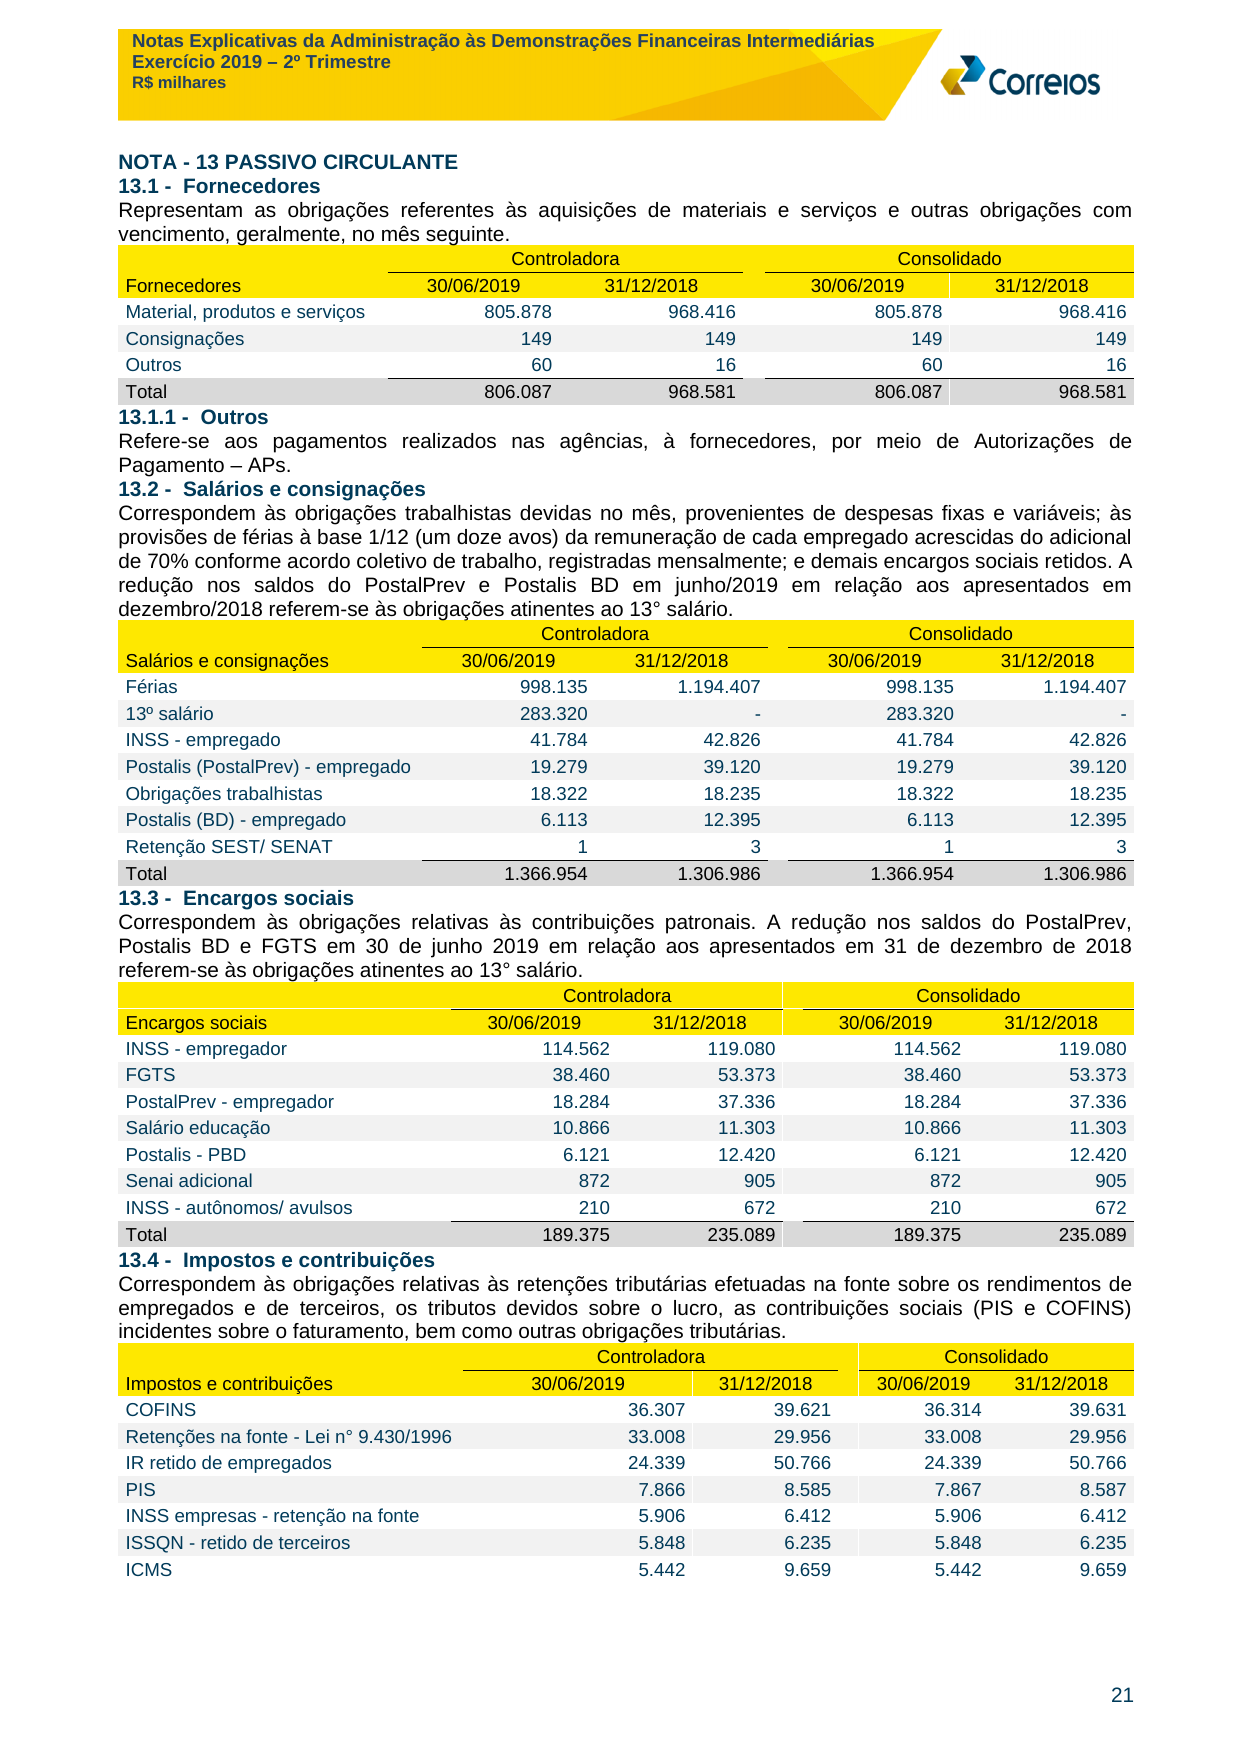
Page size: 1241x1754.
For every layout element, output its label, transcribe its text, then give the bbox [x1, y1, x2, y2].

picture [731, 760, 735, 771]
table_cell 5.906 [463, 1503, 692, 1529]
subtitle Outros [118, 405, 1134, 429]
table_cell - [961, 700, 1134, 727]
table_cell 6.113 [788, 806, 961, 833]
table_cell 18.284 [451, 1088, 617, 1115]
table_cell 37.336 [968, 1088, 1134, 1115]
table_cell 30/06/2019 [388, 273, 559, 298]
table_cell 6.412 [989, 1503, 1134, 1529]
table_cell [743, 325, 765, 352]
table_cell 30/06/2019 [463, 1371, 692, 1396]
table_cell Total [118, 378, 388, 405]
table_cell 18.235 [595, 780, 768, 806]
table_cell - [595, 700, 768, 727]
table_cell 29.956 [693, 1423, 838, 1449]
table_cell [838, 1423, 858, 1449]
table_cell 6.113 [422, 806, 595, 833]
table_cell 11.303 [617, 1115, 782, 1141]
picture [554, 1095, 558, 1106]
table_cell 33.008 [463, 1423, 692, 1449]
table_cell 998.135 [788, 674, 961, 700]
table_cell Postalis (BD) - empregado [118, 806, 422, 833]
table_cell 968.581 [559, 379, 743, 405]
picture [204, 760, 211, 766]
picture [256, 760, 263, 766]
table_cell 24.339 [463, 1450, 692, 1476]
table_cell 672 [968, 1194, 1134, 1221]
table_cell Retenção SEST/ SENAT [118, 833, 422, 859]
table_cell 9.659 [989, 1556, 1134, 1582]
table_cell 283.320 [788, 700, 961, 727]
table_cell Postalis - PBD [118, 1141, 451, 1168]
picture [580, 1148, 584, 1159]
picture [924, 680, 928, 691]
table_cell 36.314 [859, 1396, 989, 1423]
table_cell ISSQN - retido de terceiros [118, 1529, 463, 1556]
picture [705, 813, 709, 824]
picture [127, 680, 136, 693]
table_cell 872 [803, 1168, 968, 1194]
table_cell COFINS [118, 1396, 463, 1423]
table_cell IR retido de empregados [118, 1450, 463, 1476]
table_cell 18.284 [803, 1088, 968, 1115]
table_cell 60 [765, 352, 949, 378]
table_cell 39.621 [693, 1396, 838, 1423]
table_cell 149 [388, 325, 559, 352]
table_cell 41.784 [788, 727, 961, 753]
picture [127, 1095, 134, 1101]
table_header [118, 982, 451, 1008]
picture [321, 840, 332, 853]
table_cell 6.235 [693, 1529, 838, 1556]
text Correspondem às obrigações trabalhistas devidas no mês, provenientes de despesas fixas e variáveis; às provisões de férias à base 1/12 (um doze avos) da remuneração de cada empregado acrescidas do adicional de 70% conforme acordo coletivo de trabalho, registradas mensalmente; e demais encargos sociais retidos. A redução nos saldos do PostalPrev e Postalis BD em junho/2019 em relação aos apresentados em dezembro/2018 referem-se às obrigações atinentes ao 13° salário. [118, 501, 1134, 620]
table_cell [838, 1556, 858, 1582]
table_cell 36.307 [463, 1396, 692, 1423]
table_header Consolidado [765, 245, 1134, 272]
table_cell 9.659 [693, 1556, 838, 1582]
table_cell Fornecedores [118, 272, 388, 298]
table_cell 30/06/2019 [788, 648, 961, 673]
table_cell Impostos e contribuições [118, 1370, 463, 1396]
table_cell INSS - empregador [118, 1035, 451, 1062]
table_cell Salário educação [118, 1115, 451, 1141]
table_cell 39.120 [961, 753, 1134, 780]
picture [554, 1121, 558, 1132]
subtitle Salários e consignações [118, 477, 1134, 501]
table_cell 149 [765, 325, 949, 352]
picture [259, 1101, 263, 1112]
table_cell PostalPrev - empregador [118, 1088, 451, 1115]
table_cell INSS empresas - retenção na fonte [118, 1503, 463, 1529]
picture [179, 1095, 186, 1101]
table_cell 53.373 [968, 1062, 1134, 1088]
table_cell 8.587 [989, 1476, 1134, 1503]
table_cell 24.339 [859, 1450, 989, 1476]
table_cell 968.581 [950, 379, 1134, 405]
table_cell [768, 860, 788, 886]
text Correspondem às obrigações relativas às contribuições patronais. A redução nos saldos do PostalPrev, Postalis BD e FGTS em 30 de junho 2019 em relação aos apresentados em 31 de dezembro de 2018 referem-se às obrigações atinentes ao 13° salário. [118, 910, 1134, 982]
table_cell 806.087 [388, 379, 559, 405]
table_cell 968.416 [559, 299, 743, 325]
table_cell 29.956 [989, 1423, 1134, 1449]
table_cell 149 [950, 325, 1134, 352]
table_cell Postalis (PostalPrev) - empregado [118, 753, 422, 780]
table_cell INSS - autônomos/ avulsos [118, 1194, 451, 1221]
table_cell 30/06/2019 [422, 648, 595, 673]
table_cell PIS [118, 1476, 463, 1503]
table_cell [783, 1062, 803, 1088]
table_cell [768, 674, 788, 700]
table_cell 8.585 [693, 1476, 838, 1503]
picture [895, 1042, 899, 1053]
table_cell Outros [118, 352, 388, 378]
table_cell Material, produtos e serviços [118, 299, 388, 325]
table_cell 189.375 [451, 1222, 617, 1247]
table_cell INSS - empregado [118, 727, 422, 753]
table_cell 1 [788, 833, 961, 859]
table_cell 805.878 [765, 299, 949, 325]
subtitle PASSIVO CIRCULANTE [118, 149, 1134, 173]
picture [127, 813, 134, 819]
table_cell 18.322 [422, 780, 595, 806]
table_cell 31/12/2018 [617, 1010, 782, 1035]
table_cell [743, 378, 765, 405]
table_cell 5.906 [859, 1503, 989, 1529]
text Representam as obrigações referentes às aquisições de materiais e serviços e outras obrigações com vencimento, geralmente, no mês seguinte. [118, 197, 1134, 245]
table_cell 119.080 [617, 1035, 782, 1062]
table_cell [768, 647, 788, 673]
table_cell 19.279 [788, 753, 961, 780]
table_cell [783, 1221, 803, 1247]
table_cell [768, 700, 788, 727]
table_cell 31/12/2018 [968, 1010, 1134, 1035]
picture [185, 1512, 189, 1522]
table_cell [783, 1035, 803, 1062]
table_cell [838, 1476, 858, 1503]
table_header [118, 1343, 463, 1370]
subtitle Impostos e contribuições [118, 1247, 1134, 1271]
table_cell Senai adicional [118, 1168, 451, 1194]
table_cell 11.303 [968, 1115, 1134, 1141]
table_cell 6.121 [803, 1141, 968, 1168]
table_cell 6.235 [989, 1529, 1134, 1556]
table_cell 3 [961, 833, 1134, 859]
table_cell [838, 1396, 858, 1423]
picture [155, 1403, 164, 1416]
table_cell 31/12/2018 [989, 1371, 1134, 1396]
picture [705, 787, 709, 798]
table_cell Encargos sociais [118, 1009, 451, 1035]
picture [184, 335, 188, 345]
table_cell Total [118, 860, 422, 886]
picture [924, 813, 928, 824]
table_header Controladora [451, 982, 782, 1008]
table_cell 10.866 [451, 1115, 617, 1141]
table_cell 6.412 [693, 1503, 838, 1529]
picture [127, 1483, 134, 1489]
table_cell 5.442 [859, 1556, 989, 1582]
table_cell 37.336 [617, 1088, 782, 1115]
table_cell 53.373 [617, 1062, 782, 1088]
table_cell [838, 1503, 858, 1529]
table_header [118, 245, 388, 272]
table_cell 1.194.407 [961, 674, 1134, 700]
table_cell 16 [950, 352, 1134, 378]
table_cell [783, 1141, 803, 1168]
table_cell [783, 1088, 803, 1115]
table_cell 50.766 [989, 1450, 1134, 1476]
table_cell 50.766 [693, 1450, 838, 1476]
table_cell 18.322 [788, 780, 961, 806]
table_cell 210 [803, 1194, 968, 1221]
picture [225, 840, 234, 845]
text Correspondem às obrigações relativas às retenções tributárias efetuadas na fonte sobre os rendimentos de empregados e de terceiros, os tributos devidos sobre o lucro, as contribuições sociais (PIS e COFINS) incidentes sobre o faturamento, bem como outras obrigações tributárias. [118, 1271, 1134, 1343]
table_cell 3 [595, 833, 768, 859]
table_cell 60 [388, 352, 559, 378]
table_cell [783, 1009, 803, 1035]
table_cell 905 [617, 1168, 782, 1194]
picture [146, 707, 153, 714]
table_cell 1 [422, 833, 595, 859]
table_header Controladora [422, 620, 768, 647]
table_cell 30/06/2019 [765, 273, 949, 298]
table_cell [783, 1194, 803, 1221]
table_cell Férias [118, 674, 422, 700]
table_cell 189.375 [803, 1222, 968, 1247]
picture [127, 707, 131, 718]
table_cell Obrigações trabalhistas [118, 780, 422, 806]
table_cell 968.416 [950, 299, 1134, 325]
table_cell 5.442 [463, 1556, 692, 1582]
table_cell [768, 833, 788, 859]
table_cell 998.135 [422, 674, 595, 700]
table_cell 12.420 [617, 1141, 782, 1168]
table_cell 42.826 [595, 727, 768, 753]
table_cell [838, 1450, 858, 1476]
table_cell Consignações [118, 325, 388, 352]
table_cell Total [118, 1221, 451, 1247]
picture [554, 1042, 558, 1053]
picture [679, 680, 683, 691]
table_cell [783, 1115, 803, 1141]
table_cell [743, 352, 765, 378]
table_header Consolidado [859, 1343, 1134, 1370]
table_cell 5.848 [463, 1529, 692, 1556]
table_header [118, 620, 422, 647]
table_cell FGTS [118, 1062, 451, 1088]
picture [127, 1430, 134, 1443]
table_cell [743, 299, 765, 325]
picture [601, 1148, 605, 1159]
table_cell 42.826 [961, 727, 1134, 753]
table_cell 31/12/2018 [559, 273, 743, 298]
table_cell 905 [968, 1168, 1134, 1194]
table_cell 12.395 [961, 806, 1134, 833]
picture [127, 760, 134, 766]
table_cell 30/06/2019 [803, 1010, 968, 1035]
picture [118, 29, 1123, 121]
table_cell 5.848 [859, 1529, 989, 1556]
table_cell 31/12/2018 [595, 648, 768, 673]
table_header Controladora [463, 1343, 838, 1370]
table_cell 39.631 [989, 1396, 1134, 1423]
table_cell 38.460 [451, 1062, 617, 1088]
table_cell 1.194.407 [595, 674, 768, 700]
table_cell 1.306.986 [961, 861, 1134, 886]
table_cell [783, 1168, 803, 1194]
table_cell 41.784 [422, 727, 595, 753]
table_cell 12.420 [968, 1141, 1134, 1168]
picture [709, 1042, 713, 1053]
table_cell 33.008 [859, 1423, 989, 1449]
subtitle Fornecedores [118, 173, 1134, 197]
table_cell 30/06/2019 [859, 1371, 989, 1396]
table_header [838, 1343, 858, 1370]
table_cell 39.120 [595, 753, 768, 780]
picture [730, 1121, 734, 1132]
table_cell ICMS [118, 1556, 463, 1582]
table_cell 19.279 [422, 753, 595, 780]
table_cell [768, 806, 788, 833]
table_cell 210 [451, 1194, 617, 1221]
table_cell 7.867 [859, 1476, 989, 1503]
table_cell [768, 780, 788, 806]
table_cell [768, 753, 788, 780]
table_cell Retenções na fonte - Lei n° 9.430/1996 [118, 1423, 463, 1449]
picture [898, 760, 902, 771]
table_cell [743, 272, 765, 298]
table_header [783, 982, 803, 1008]
table_cell 872 [451, 1168, 617, 1194]
table_cell 149 [559, 325, 743, 352]
table_header Controladora [388, 245, 743, 272]
table_cell 13º salário [118, 700, 422, 727]
table_cell 6.121 [451, 1141, 617, 1168]
table_cell 283.320 [422, 700, 595, 727]
table_cell 806.087 [765, 379, 949, 405]
table_cell 31/12/2018 [961, 648, 1134, 673]
table_header [743, 245, 765, 272]
table_cell 114.562 [451, 1035, 617, 1062]
table_cell 10.866 [803, 1115, 968, 1141]
table_cell 38.460 [803, 1062, 968, 1088]
subtitle Encargos sociais [118, 886, 1134, 910]
table_cell 672 [617, 1194, 782, 1221]
table_cell 31/12/2018 [950, 273, 1134, 298]
table_cell 1.306.986 [595, 861, 768, 886]
table_cell 1.366.954 [422, 861, 595, 886]
table_cell 235.089 [617, 1222, 782, 1247]
table_header Consolidado [788, 620, 1134, 647]
table_cell 16 [559, 352, 743, 378]
table_cell [838, 1529, 858, 1556]
table_cell [768, 727, 788, 753]
picture [127, 1148, 134, 1154]
text Refere-se aos pagamentos realizados nas agências, à fornecedores, por meio de Autorizações de Pagamento – APs. [118, 429, 1134, 477]
picture [127, 840, 134, 853]
picture [579, 840, 583, 851]
table_cell 1.366.954 [788, 861, 961, 886]
table_cell 235.089 [968, 1222, 1134, 1247]
table_cell 7.866 [463, 1476, 692, 1503]
table_cell 18.235 [961, 780, 1134, 806]
table_header Consolidado [803, 982, 1134, 1008]
table_cell Salários e consignações [118, 647, 422, 673]
table_cell 119.080 [968, 1035, 1134, 1062]
table_cell [838, 1370, 858, 1396]
table_cell 31/12/2018 [693, 1371, 838, 1396]
table_cell 805.878 [388, 299, 559, 325]
table_cell 12.395 [595, 806, 768, 833]
table_cell 114.562 [803, 1035, 968, 1062]
table_cell 30/06/2019 [451, 1010, 617, 1035]
table_header [768, 620, 788, 647]
picture [898, 787, 902, 798]
picture [127, 1068, 136, 1081]
